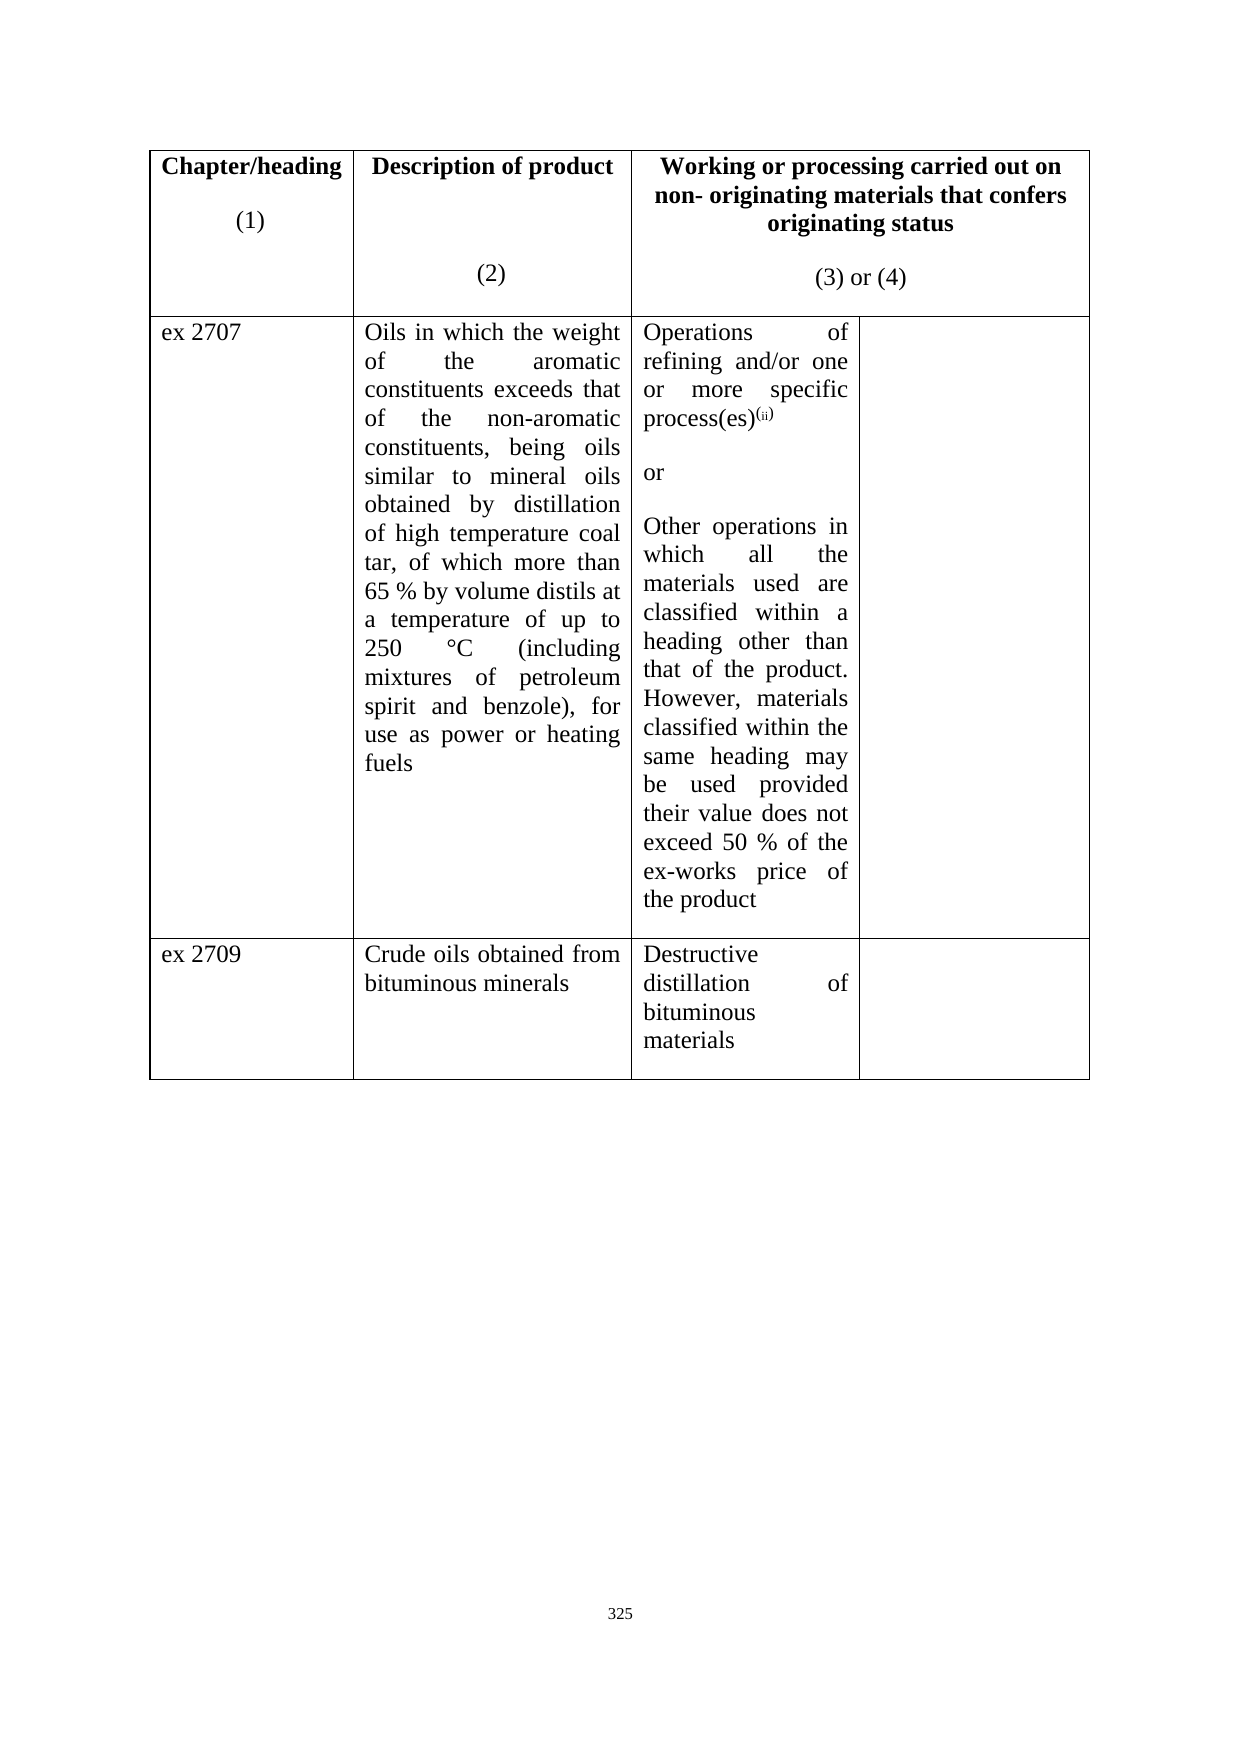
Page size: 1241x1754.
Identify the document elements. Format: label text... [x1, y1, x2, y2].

table_cell ex 2707 [151, 317, 353, 938]
table_cell Destructive distillation of bituminous materials [632, 939, 859, 1079]
table_header Description of product (2) [354, 151, 631, 316]
table_cell ex 2709 [151, 939, 353, 1079]
table_cell Crude oils obtained from bituminous minerals [354, 939, 631, 1079]
table_header Working or processing carried out on non- originating materials that confers originating status (3) or (4) [632, 151, 1089, 316]
table_header Chapter/heading (1) [151, 151, 353, 316]
table_cell [860, 317, 1089, 938]
table_cell [860, 939, 1089, 1079]
table_cell Oils in which the weight of the aromatic constituents exceeds that of the non-aromatic constituents, being oils similar to mineral oils obtained by distillation of high temperature coal tar, of which more than 65 % by volume distils at a temperature of up to 250 °C (including mixtures of petroleum spirit and benzole), for use as power or heating fuels [354, 317, 631, 938]
table_cell Operations of refining and/or one or more specific process(es)() or Other operations in which all the materials used are classified within a heading other than that of the product. However, materials classified within the same heading may be used provided their value does not exceed 50 % of the ex-works price of the product [632, 317, 859, 938]
